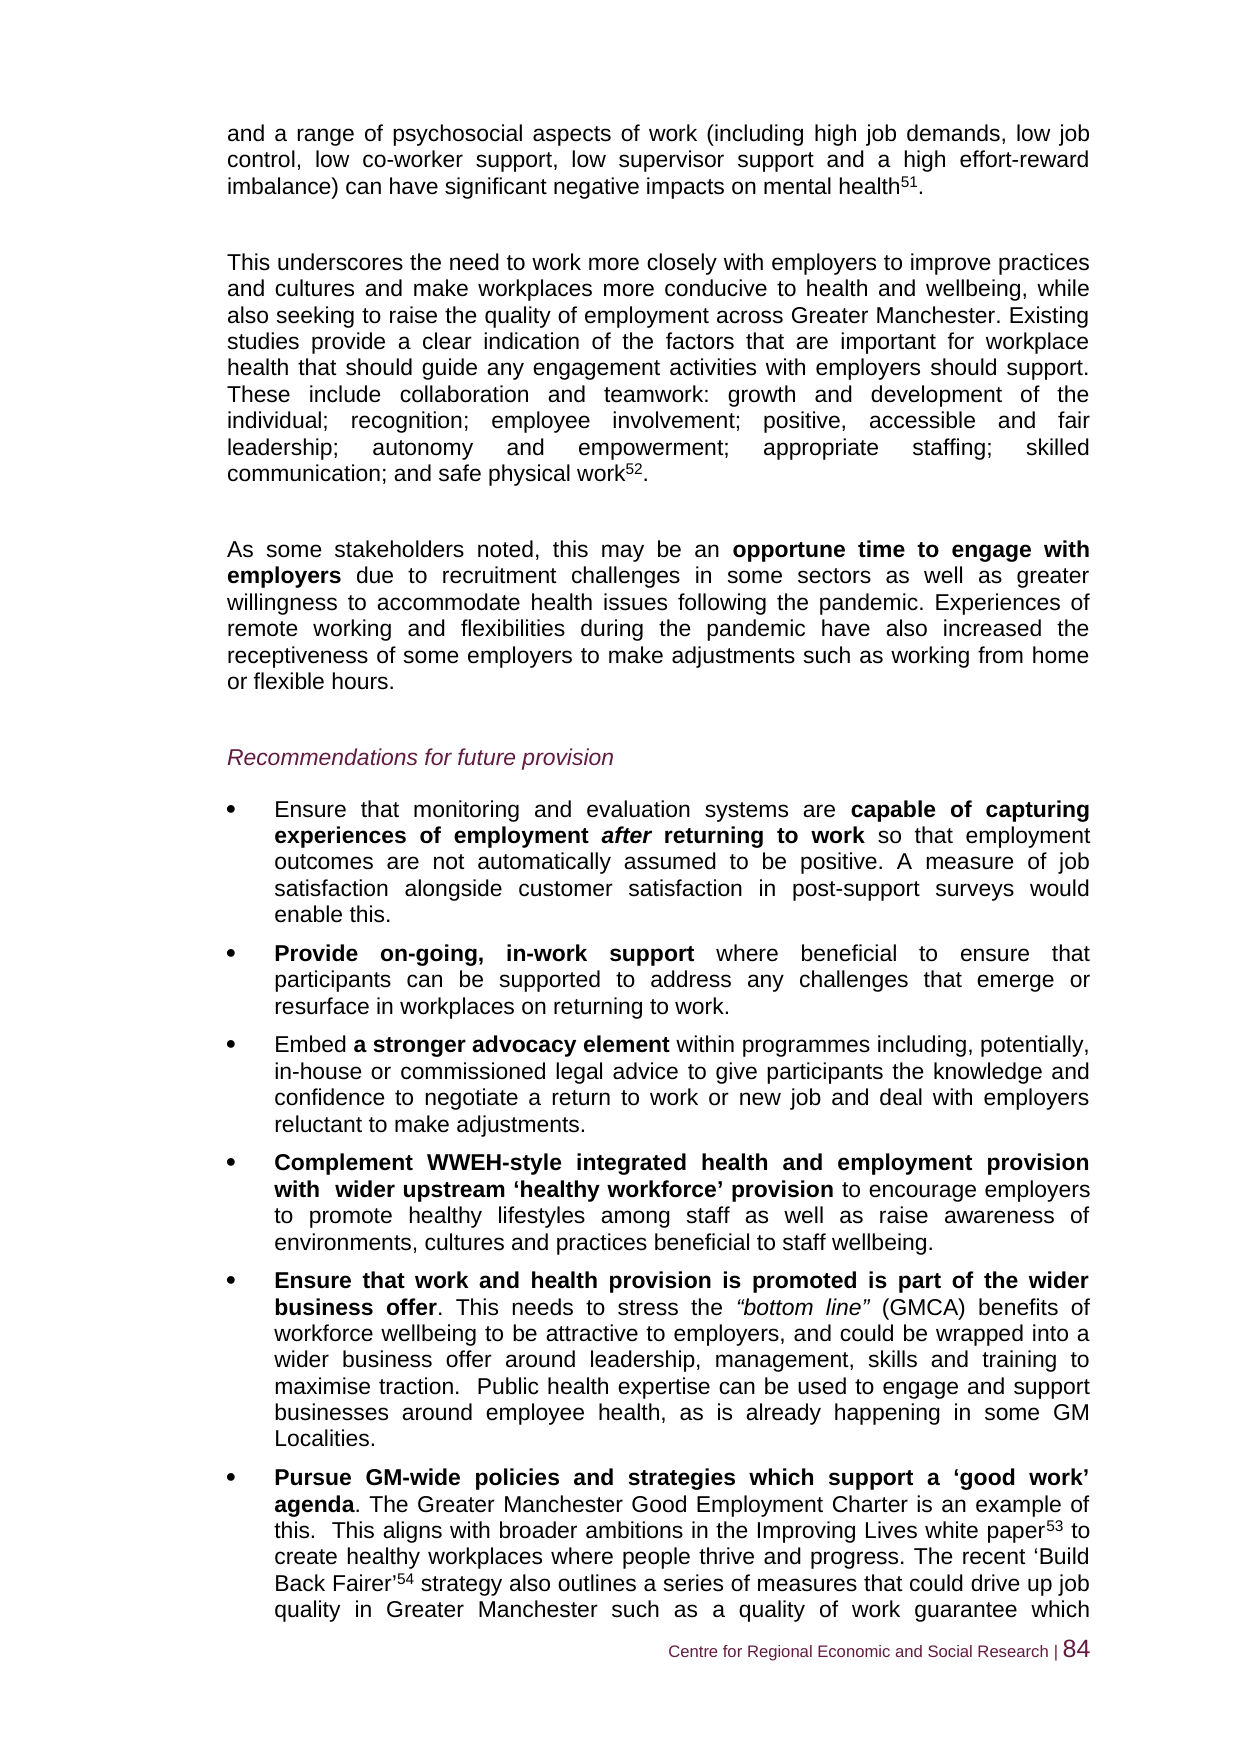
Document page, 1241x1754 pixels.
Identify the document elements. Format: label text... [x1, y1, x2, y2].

list Pursue GM-wide policies and strategies which support a ‘good work’ agenda. The Greater Manchester Good Employment Charter is an example of this. This aligns with broader ambitions in the Improving Lives white paper to create healthy workplaces where people thrive and progress. The recent ‘Build Back Fairer’ strategy also outlines a series of measures that could drive up job quality in Greater Manchester such as a quality of work guarantee which [227, 1464, 1090, 1622]
text and a range of psychosocial aspects of work (including high job demands, low job control, low co-worker support, low supervisor support and a high effort-reward imbalance) can have significant negative impacts on mental health. [227, 120, 1090, 199]
list Ensure that work and health provision is promoted is part of the wider business offer. This needs to stress the “bottom line” (GMCA) benefits of workforce wellbeing to be attractive to employers, and could be wrapped into a wider business offer around leadership, management, skills and training to maximise traction. Public health expertise can be used to engage and support businesses around employee health, as is already happening in some GM Localities. [227, 1267, 1090, 1452]
list Ensure that monitoring and evaluation systems are capable of capturing experiences of employment after returning to work so that employment outcomes are not automatically assumed to be positive. A measure of job satisfaction alongside customer satisfaction in post-support surveys would enable this. [227, 796, 1090, 927]
subtitle Recommendations for future provision [227, 744, 1090, 771]
list Complement WWEH-style integrated health and employment provision with wider upstream ‘healthy workforce’ provision to encourage employers to promote healthy lifestyles among staff as well as raise awareness of environments, cultures and practices beneficial to staff wellbeing. [227, 1149, 1090, 1255]
text This underscores the need to work more closely with employers to improve practices and cultures and make workplaces more conducive to health and wellbeing, while also seeking to raise the quality of employment across Greater Manchester. Existing studies provide a clear indication of the factors that are important for workplace health that should guide any engagement activities with employers should support. These include collaboration and teamwork: growth and development of the individual; recognition; employee involvement; positive, accessible and fair leadership; autonomy and empowerment; appropriate staffing; skilled communication; and safe physical work. [227, 249, 1090, 486]
text As some stakeholders noted, this may be an opportune time to engage with employers due to recruitment challenges in some sectors as well as greater willingness to accommodate health issues following the pandemic. Experiences of remote working and flexibilities during the pandemic have also increased the receptiveness of some employers to make adjustments such as working from home or flexible hours. [227, 536, 1090, 694]
list Provide on-going, in-work support where beneficial to ensure that participants can be supported to address any challenges that emerge or resurface in workplaces on returning to work. [227, 940, 1090, 1019]
list Embed a stronger advocacy element within programmes including, potentially, in-house or commissioned legal advice to give participants the knowledge and confidence to negotiate a return to work or new job and deal with employers reluctant to make adjustments. [227, 1031, 1090, 1137]
